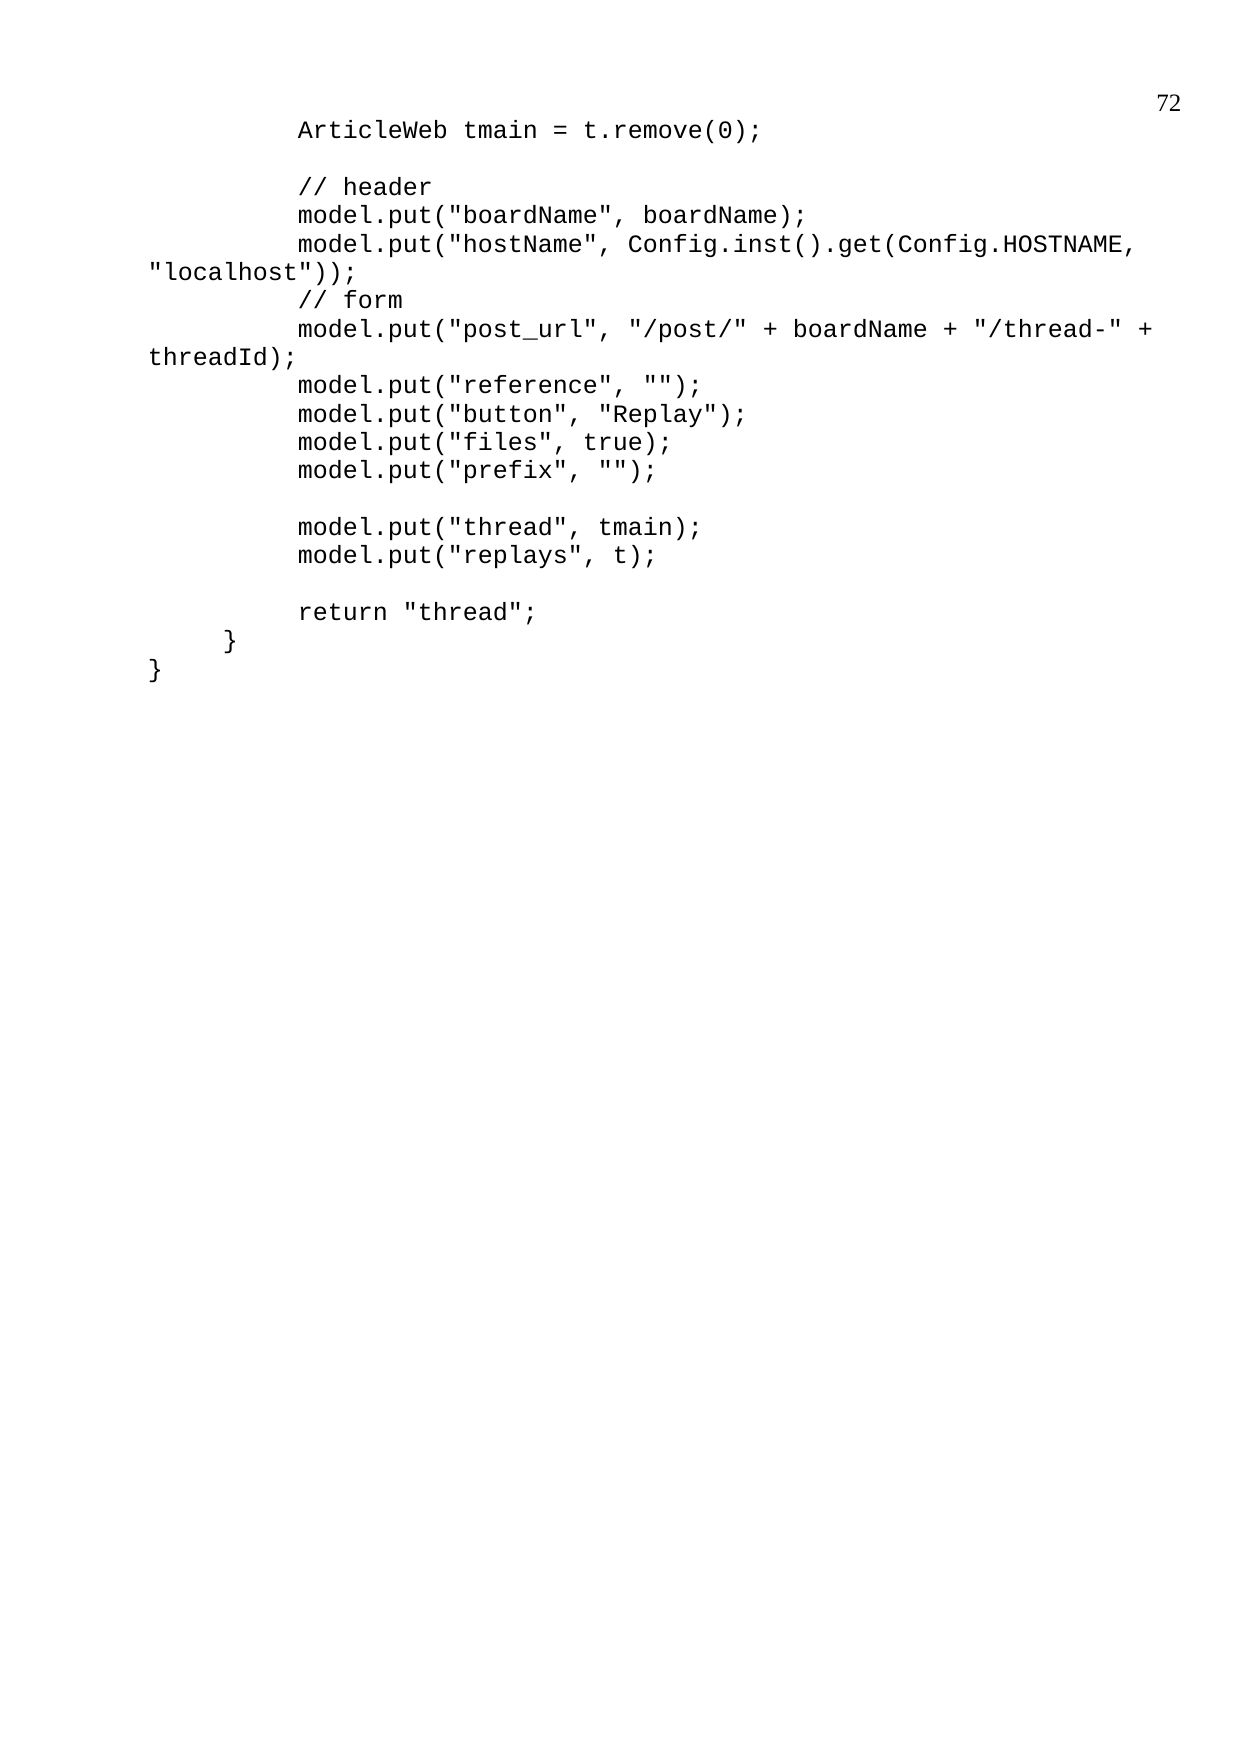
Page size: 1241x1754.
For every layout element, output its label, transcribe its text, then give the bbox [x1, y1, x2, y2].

text // header [148, 175, 1181, 203]
text model.put("reference", ""); [148, 373, 1181, 401]
text model.put("replays", t); [148, 543, 1181, 571]
text model.put("button", "Replay"); [148, 401, 1181, 430]
text // form [148, 288, 1181, 316]
text } [148, 656, 1181, 685]
text model.put("prefix", ""); [148, 458, 1181, 486]
text model.put("thread", tmain); [148, 515, 1181, 543]
text model.put("post_url", "/post/" + boardName + "/thread-" + threadId); [148, 316, 1181, 373]
text model.put("hostName", Config.inst().get(Config.HOSTNAME, "localhost")); [148, 231, 1181, 288]
text model.put("files", true); [148, 430, 1181, 458]
text ArticleWeb tmain = t.remove(0); [148, 118, 1181, 146]
text return "thread"; [148, 600, 1181, 628]
text } [148, 628, 1181, 656]
text model.put("boardName", boardName); [148, 203, 1181, 231]
